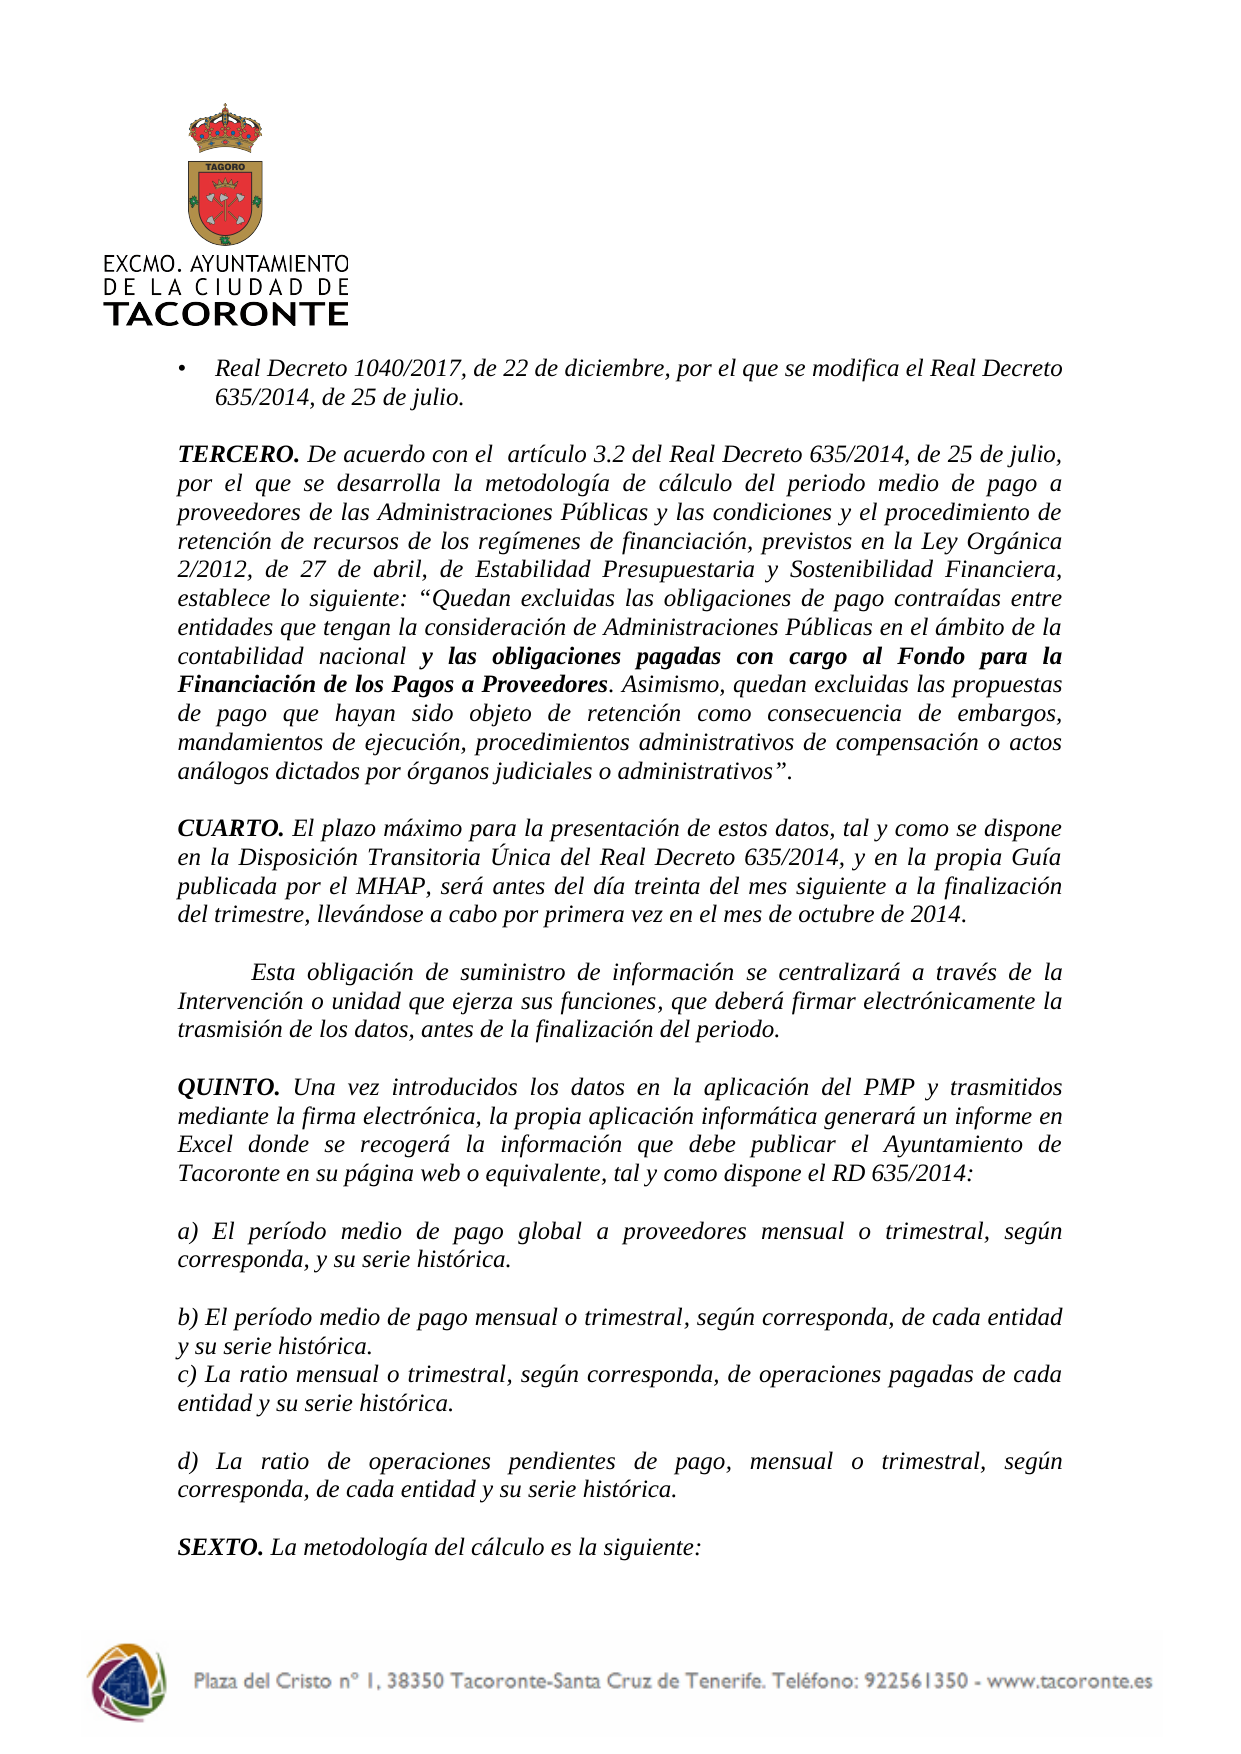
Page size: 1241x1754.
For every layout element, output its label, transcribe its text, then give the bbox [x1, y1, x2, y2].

list Real Decreto 1040/2017, de 22 de diciembre, por el que se modifica el Real Decreto 635/2014, de 25 de julio. [177, 353, 1063, 411]
text SEXTO. La metodología del cálculo es la siguiente: [177, 1532, 1063, 1561]
text TERCERO. De acuerdo con el artículo 3.2 del Real Decreto 635/2014, de 25 de julio, por el que se desarrolla la metodología de cálculo del periodo medio de pago a proveedores de las Administraciones Públicas y las condiciones y el procedimiento de retención de recursos de los regímenes de financiación, previstos en la Ley Orgánica 2/2012, de 27 de abril, de Estabilidad Presupuestaria y Sostenibilidad Financiera, establece lo siguiente: “Quedan excluidas las obligaciones de pago contraídas entre entidades que tengan la consideración de Administraciones Públicas en el ámbito de la contabilidad nacional y las obligaciones pagadas con cargo al Fondo para la Financiación de los Pagos a Proveedores. Asimismo, quedan excluidas las propuestas de pago que hayan sido objeto de retención como consecuencia de embargos, mandamientos de ejecución, procedimientos administrativos de compensación o actos análogos dictados por órganos judiciales o administrativos”. [177, 439, 1063, 784]
picture [103, 103, 348, 326]
text d) La ratio de operaciones pendientes de pago, mensual o trimestral, según corresponda, de cada entidad y su serie histórica. [177, 1446, 1063, 1503]
text a) El período medio de pago global a proveedores mensual o trimestral, según corresponda, y su serie histórica. [177, 1216, 1063, 1273]
text CUARTO. El plazo máximo para la presentación de estos datos, tal y como se dispone en la Disposición Transitoria Única del Real Decreto 635/2014, y en la propia Guía publicada por el MHAP, será antes del día treinta del mes siguiente a la finalización del trimestre, llevándose a cabo por primera vez en el mes de octubre de 2014. [177, 813, 1063, 928]
picture [80, 1630, 1163, 1737]
text Esta obligación de suministro de información se centralizará a través de la Intervención o unidad que ejerza sus funciones, que deberá firmar electrónicamente la trasmisión de los datos, antes de la finalización del periodo. [177, 957, 1063, 1043]
text b) El período medio de pago mensual o trimestral, según corresponda, de cada entidad y su serie histórica. [177, 1302, 1063, 1359]
text c) La ratio mensual o trimestral, según corresponda, de operaciones pagadas de cada entidad y su serie histórica. [177, 1359, 1063, 1417]
text QUINTO. Una vez introducidos los datos en la aplicación del PMP y trasmitidos mediante la firma electrónica, la propia aplicación informática generará un informe en Excel donde se recogerá la información que debe publicar el Ayuntamiento de Tacoronte en su página web o equivalente, tal y como dispone el RD 635/2014: [177, 1072, 1063, 1187]
